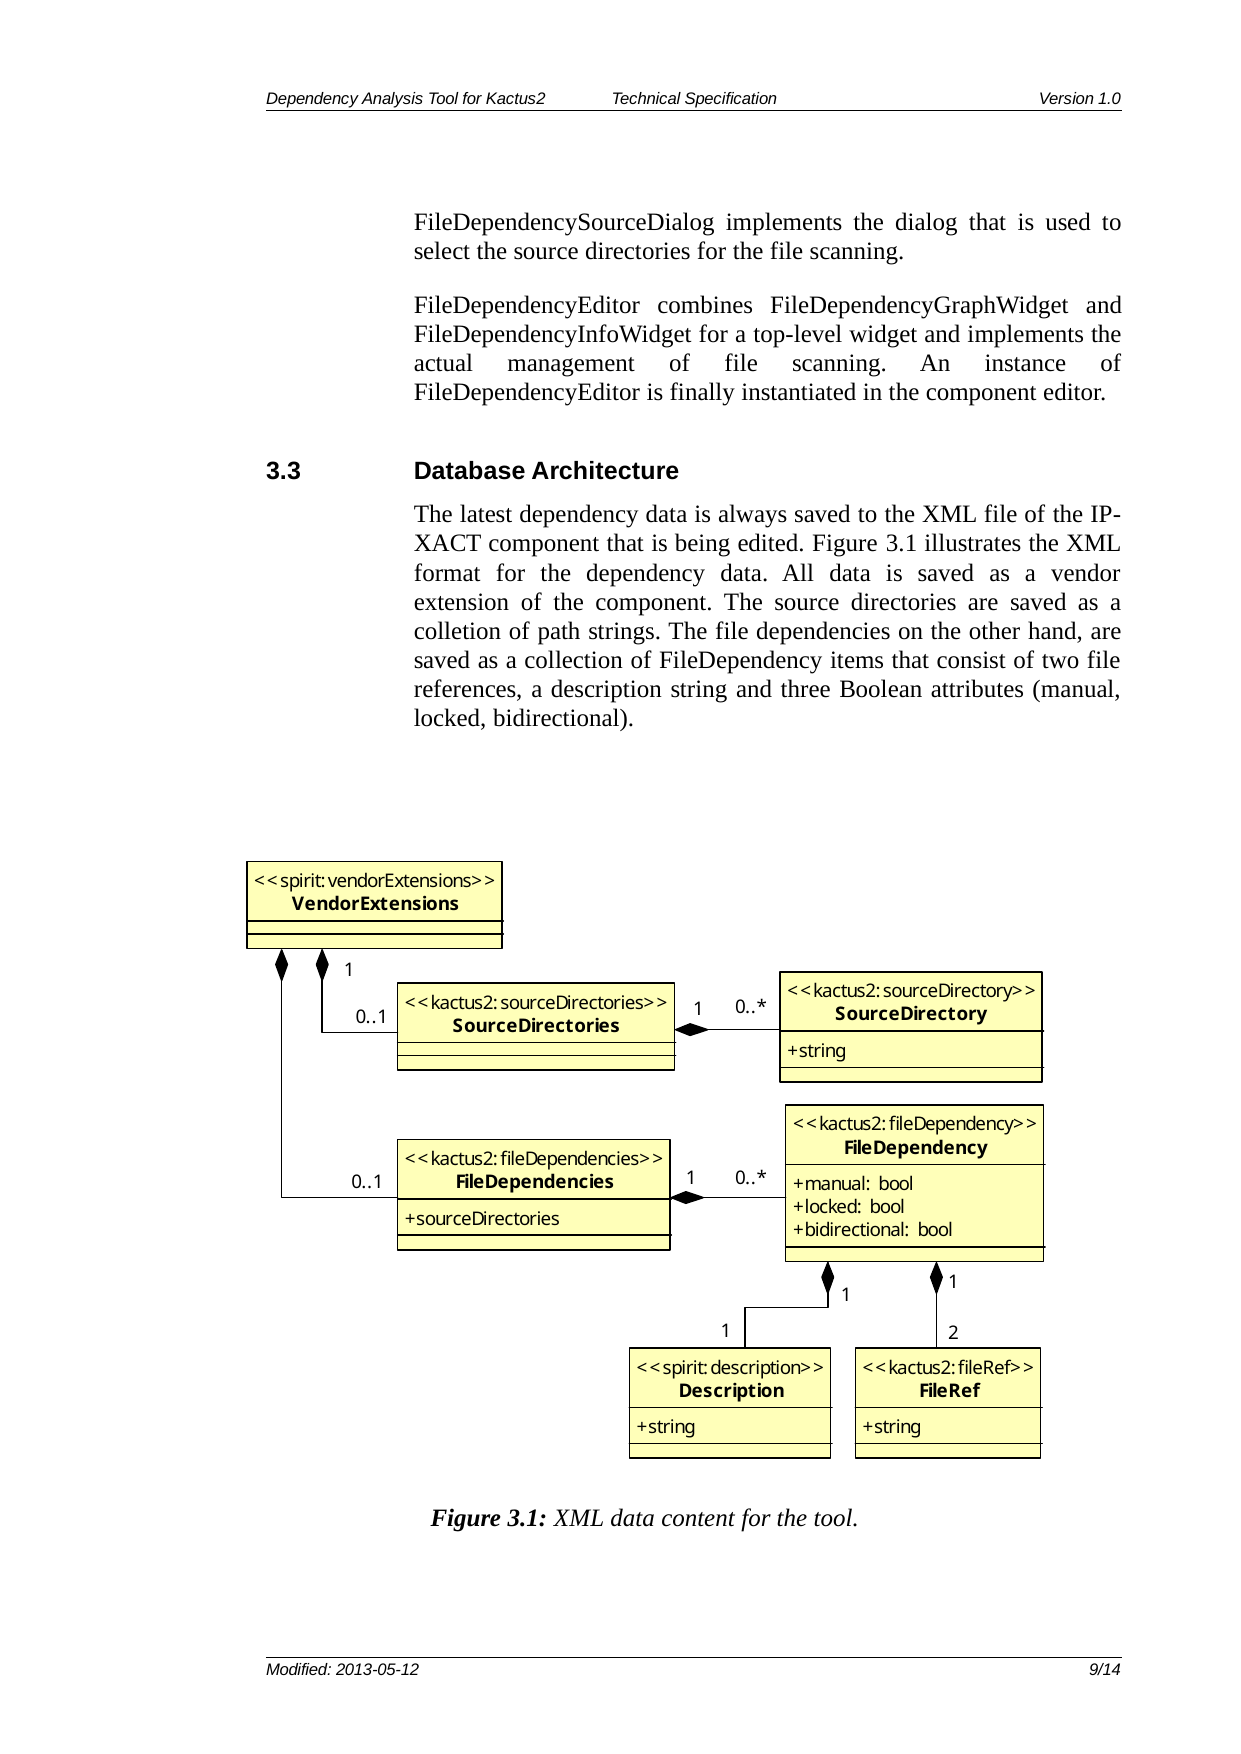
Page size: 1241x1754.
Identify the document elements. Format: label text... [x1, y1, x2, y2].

text Figure 3.1: XML data content for the tool. [173, 833, 1118, 1532]
subtitle Database Architecture [266, 456, 1122, 485]
text FileDependencyEditor combines FileDependencyGraphWidget and FileDependencyInfoWidget for a top-level widget and implements the actual management of file scanning. An instance of FileDependencyEditor is finally instantiated in the component editor. [413, 290, 1122, 406]
text The latest dependency data is always saved to the XML file of the IP-XACT component that is being edited. Figure 3.1 illustrates the XML format for the dependency data. All data is saved as a vendor extension of the component. The source directories are saved as a colletion of path strings. The file dependencies on the other hand, are saved as a collection of FileDependency items that consist of two file references, a description string and three Boolean attributes (manual, locked, bidirectional). [413, 499, 1122, 732]
text FileDependencySourceDialog implements the dialog that is used to select the source directories for the file scanning. [413, 207, 1122, 265]
